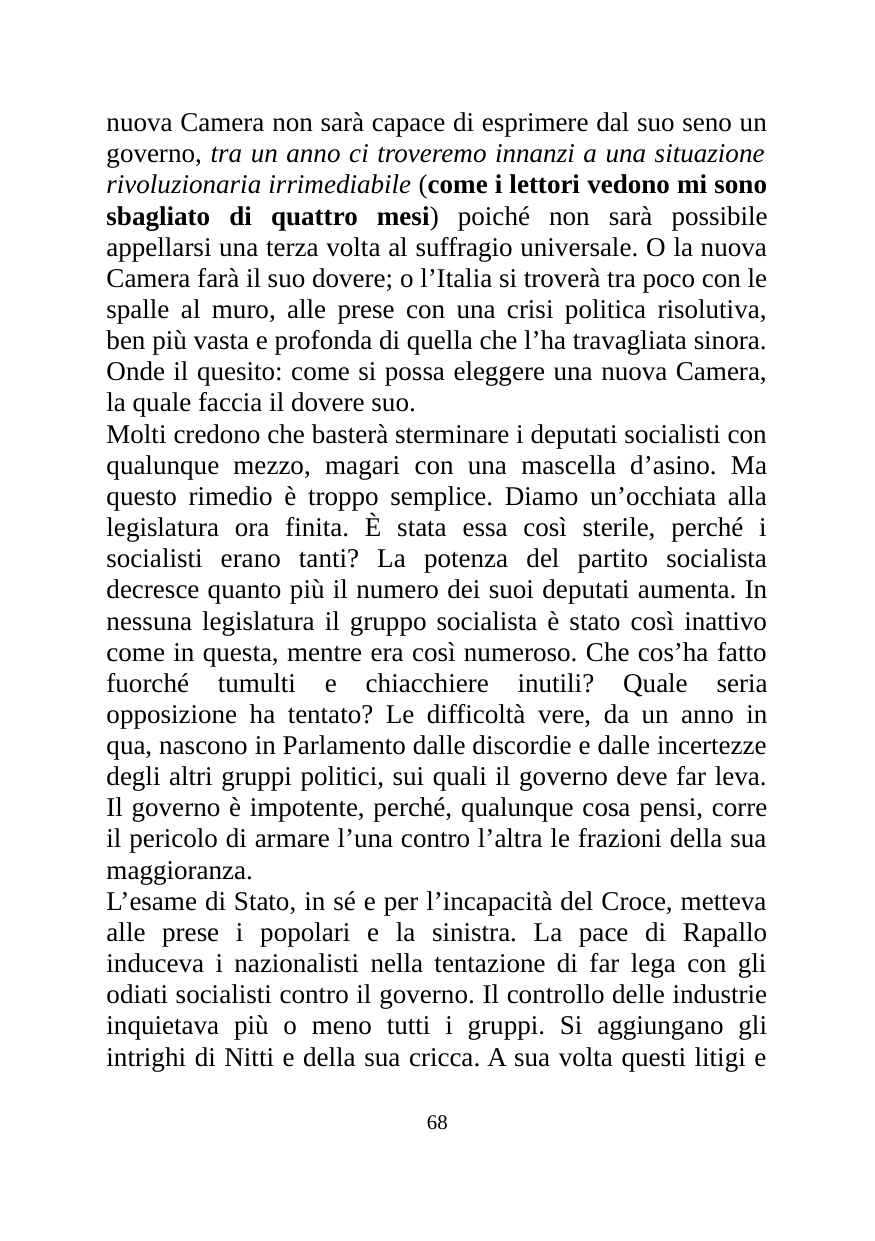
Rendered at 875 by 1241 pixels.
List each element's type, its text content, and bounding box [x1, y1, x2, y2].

text Molti credono che basterà sterminare i deputati socialisti con qualunque mezzo, magari con una mascella d’asino. Ma questo rimedio è troppo semplice. Diamo un’occhiata alla legislatura ora finita. È stata essa così sterile, perché i socialisti erano tanti? La potenza del partito socialista decresce quanto più il numero dei suoi deputati aumenta. In nessuna legislatura il gruppo socialista è stato così inattivo come in questa, mentre era così numeroso. Che cos’ha fatto fuorché tumulti e chiacchiere inutili? Quale seria opposizione ha tentato? Le difficoltà vere, da un anno in qua, nascono in Parlamento dalle discordie e dalle incertezze degli altri gruppi politici, sui quali il governo deve far leva. Il governo è impotente, perché, qualunque cosa pensi, corre il pericolo di armare l’una contro l’altra le frazioni della sua maggioranza. [106, 418, 768, 885]
text L’esame di Stato, in sé e per l’incapacità del Croce, metteva alle prese i popolari e la sinistra. La pace di Rapallo induceva i nazionalisti nella tentazione di far lega con gli odiati socialisti contro il governo. Il controllo delle industrie inquietava più o meno tutti i gruppi. Si aggiungano gli intrighi di Nitti e della sua cricca. A sua volta questi litigi e [106, 885, 768, 1072]
text nuova Camera non sarà capace di esprimere dal suo seno un governo, tra un anno ci troveremo innanzi a una situazione rivoluzionaria irrimediabile (come i lettori vedono mi sono sbagliato di quattro mesi) poiché non sarà possibile appellarsi una terza volta al suffragio universale. O la nuova Camera farà il suo dovere; o l’Italia si troverà tra poco con le spalle al muro, alle prese con una crisi politica risolutiva, ben più vasta e profonda di quella che l’ha travagliata sinora. Onde il quesito: come si possa eleggere una nuova Camera, la quale faccia il dovere suo. [106, 106, 768, 418]
